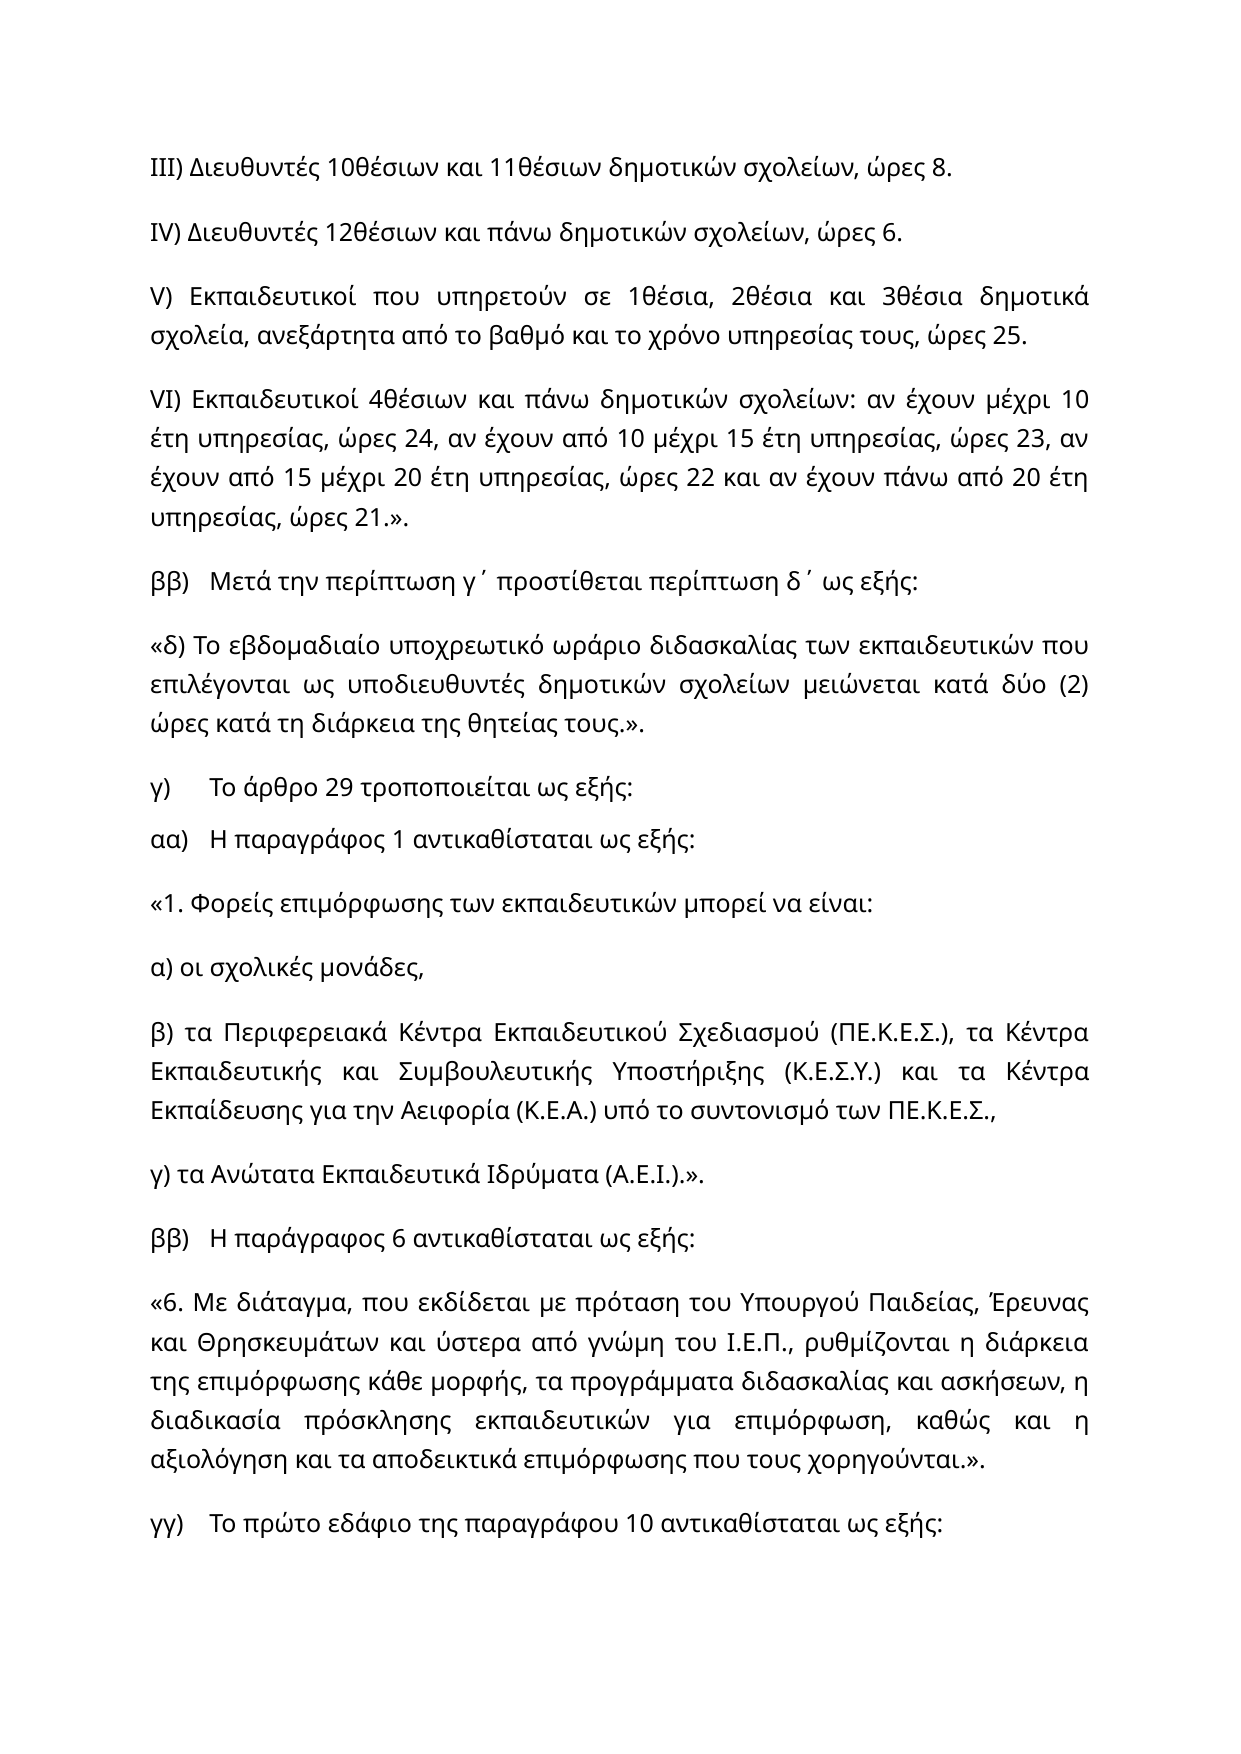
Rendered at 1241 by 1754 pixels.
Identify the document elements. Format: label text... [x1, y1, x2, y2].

text V) Εκπαιδευτικοί που υπηρετούν σε 1θέσια, 2θέσια και 3θέσια δημοτικά σχολεία, ανεξάρτητα από το βαθμό και το χρόνο υπηρεσίας τους, ώρες 25. [150, 278, 1090, 352]
text VI) Εκπαιδευτικοί 4θέσιων και πάνω δημοτικών σχολείων: αν έχουν μέχρι 10 έτη υπηρεσίας, ώρες 24, αν έχουν από 10 μέχρι 15 έτη υπηρεσίας, ώρες 23, αν έχουν από 15 μέχρι 20 έτη υπηρεσίας, ώρες 22 και αν έχουν πάνω από 20 έτη υπηρεσίας, ώρες 21.». [150, 382, 1090, 533]
list ββ) Η παράγραφος 6 αντικαθίσταται ως εξής: [150, 1221, 1090, 1255]
text β) τα Περιφερειακά Κέντρα Εκπαιδευτικού Σχεδιασμού (ΠΕ.Κ.Ε.Σ.), τα Κέντρα Εκπαιδευτικής και Συμβουλευτικής Υποστήριξης (Κ.Ε.Σ.Υ.) και τα Κέντρα Εκπαίδευσης για την Αειφορία (Κ.Ε.Α.) υπό το συντονισμό των ΠΕ.Κ.Ε.Σ., [150, 1014, 1090, 1127]
list γγ) Το πρώτο εδάφιο της παραγράφου 10 αντικαθίσταται ως εξής: [150, 1506, 1090, 1540]
text «1. Φορείς επιμόρφωσης των εκπαιδευτικών μπορεί να είναι: [150, 886, 1090, 920]
list αα) Η παραγράφος 1 αντικαθίσταται ως εξής: [150, 822, 1090, 856]
list γ) Το άρθρο 29 τροποποιείται ως εξής: [150, 770, 1090, 804]
text IV) Διευθυντές 12θέσιων και πάνω δημοτικών σχολείων, ώρες 6. [150, 214, 1090, 248]
text γ) τα Ανώτατα Εκπαιδευτικά Ιδρύματα (Α.Ε.Ι.).». [150, 1157, 1090, 1191]
text ΙΙΙ) Διευθυντές 10θέσιων και 11θέσιων δημοτικών σχολείων, ώρες 8. [150, 150, 1090, 184]
list ββ) Μετά την περίπτωση γ΄ προστίθεται περίπτωση δ΄ ως εξής: [150, 563, 1090, 597]
text «6. Με διάταγμα, που εκδίδεται με πρόταση του Υπουργού Παιδείας, Έρευνας και Θρησκευμάτων και ύστερα από γνώμη του Ι.Ε.Π., ρυθμίζονται η διάρκεια της επιμόρφωσης κάθε μορφής, τα προγράμματα διδασκαλίας και ασκήσεων, η διαδικασία πρόσκλησης εκπαιδευτικών για επιμόρφωση, καθώς και η αξιολόγηση και τα αποδεικτικά επιμόρφωσης που τους χορηγούνται.». [150, 1285, 1090, 1476]
text «δ) Το εβδομαδιαίο υποχρεωτικό ωράριο διδασκαλίας των εκπαιδευτικών που επιλέγονται ως υποδιευθυντές δημοτικών σχολείων μειώνεται κατά δύο (2) ώρες κατά τη διάρκεια της θητείας τους.». [150, 627, 1090, 740]
text α) οι σχολικές μονάδες, [150, 950, 1090, 984]
